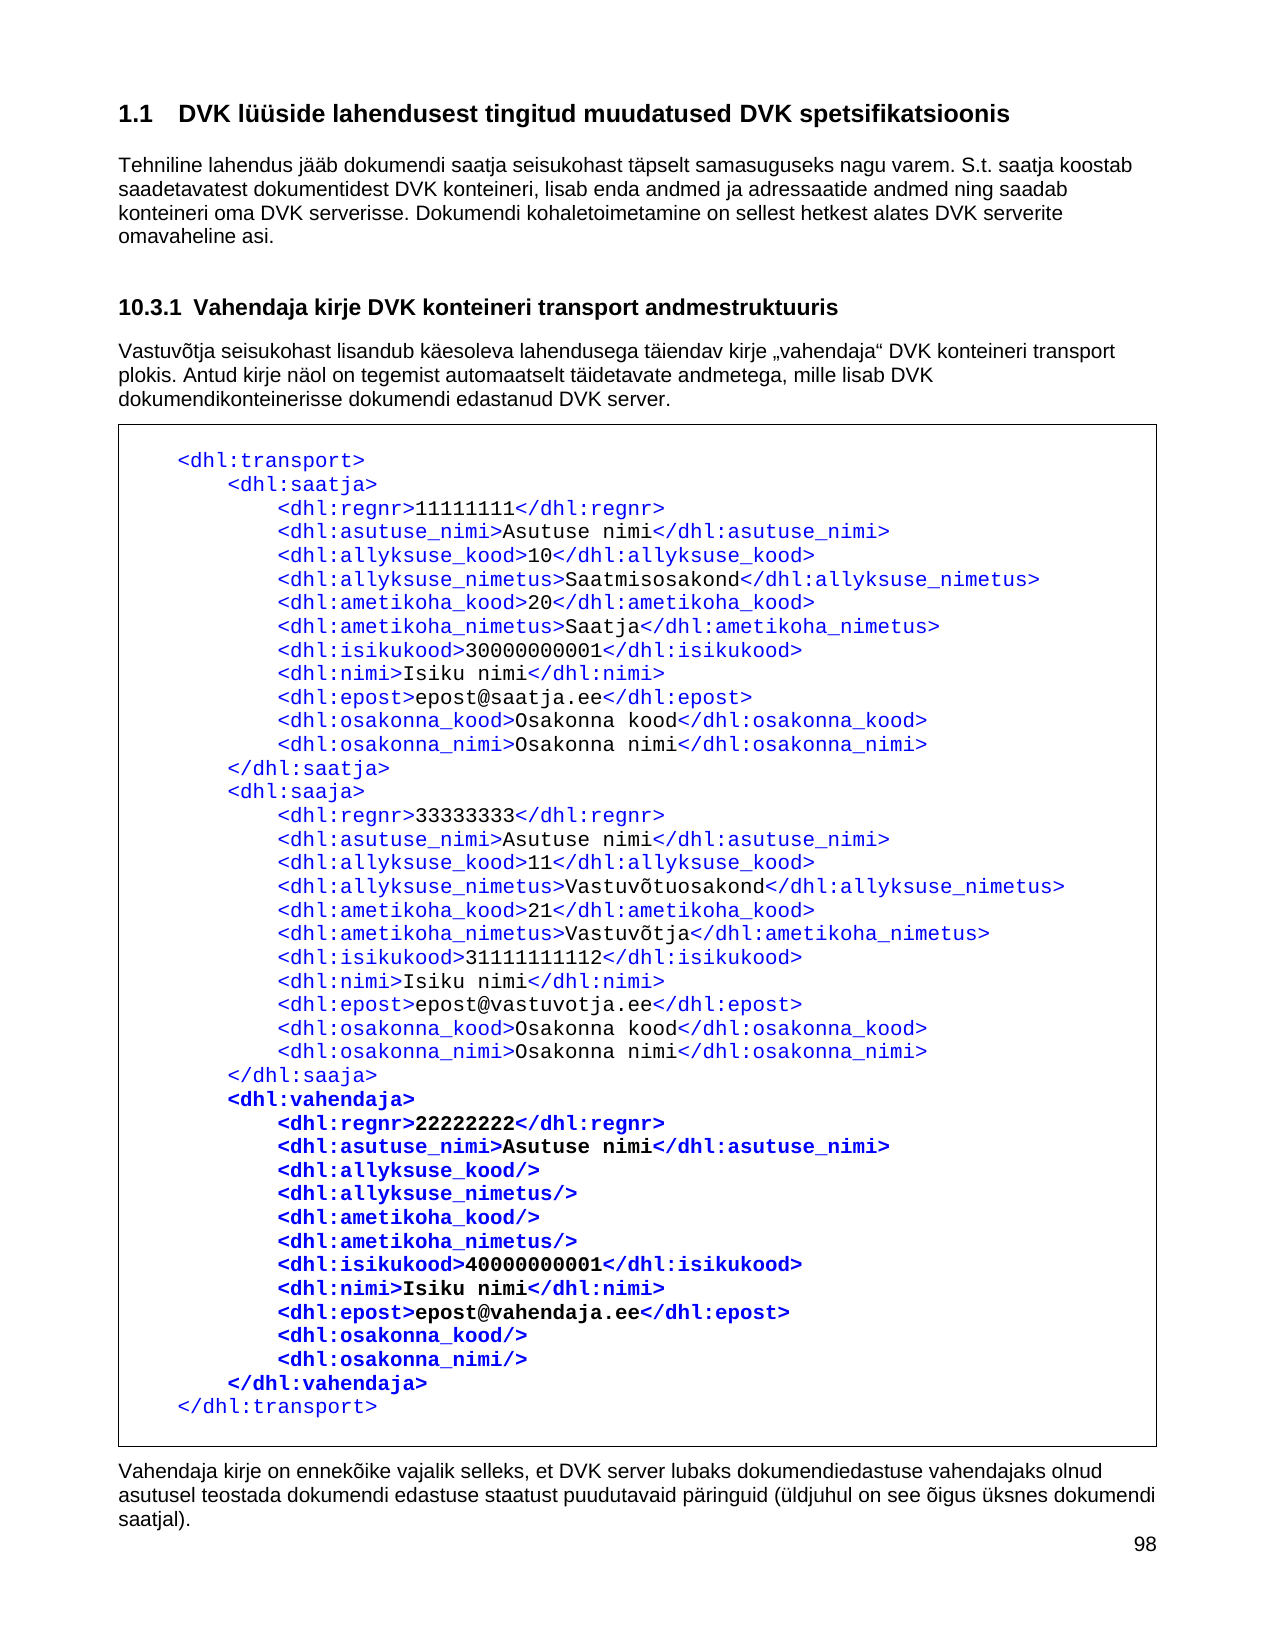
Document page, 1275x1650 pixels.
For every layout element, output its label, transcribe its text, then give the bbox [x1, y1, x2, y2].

text <dhl:vahendaja> [119, 1086, 1156, 1109]
text <dhl:nimi>Isiku nimi</dhl:nimi> [119, 1275, 1156, 1298]
text <dhl:regnr>22222222</dhl:regnr> [119, 1109, 1156, 1133]
subtitle Vahendaja kirje DVK konteineri transport andmestruktuuris [118, 294, 1157, 321]
text <dhl:allyksuse_kood/> [119, 1157, 1156, 1180]
text <dhl:ametikoha_nimetus/> [119, 1228, 1156, 1251]
text <dhl:osakonna_kood>Osakonna kood</dhl:osakonna_kood> [119, 1015, 1156, 1038]
text <dhl:ametikoha_nimetus>Vastuvõtja</dhl:ametikoha_nimetus> [119, 920, 1156, 944]
text <dhl:allyksuse_nimetus>Vastuvõtuosakond</dhl:allyksuse_nimetus> [119, 873, 1156, 897]
text <dhl:regnr>11111111</dhl:regnr> [119, 494, 1156, 518]
text <dhl:osakonna_kood>Osakonna kood</dhl:osakonna_kood> [119, 707, 1156, 731]
text <dhl:asutuse_nimi>Asutuse nimi</dhl:asutuse_nimi> [119, 1133, 1156, 1157]
text Vastuvõtja seisukohast lisandub käesoleva lahendusega täiendav kirje „vahendaja“ DVK konteineri transport plokis. Antud kirje näol on tegemist automaatselt täidetavate andmetega, mille lisab DVK dokumendikonteinerisse dokumendi edastanud DVK server. [118, 339, 1157, 411]
text Vahendaja kirje on ennekõike vajalik selleks, et DVK server lubaks dokumendiedastuse vahendajaks olnud asutusel teostada dokumendi edastuse staatust puudutavaid päringuid (üldjuhul on see õigus üksnes dokumendi saatjal). [118, 1459, 1157, 1531]
text <dhl:allyksuse_kood>11</dhl:allyksuse_kood> [119, 849, 1156, 873]
text <dhl:allyksuse_kood>10</dhl:allyksuse_kood> [119, 542, 1156, 566]
text </dhl:transport> [119, 1393, 1156, 1420]
text <dhl:ametikoha_kood>20</dhl:ametikoha_kood> [119, 589, 1156, 613]
text <dhl:isikukood>31111111112</dhl:isikukood> [119, 944, 1156, 967]
text </dhl:saatja> [119, 755, 1156, 778]
text <dhl:isikukood>30000000001</dhl:isikukood> [119, 636, 1156, 660]
text <dhl:epost>epost@vastuvotja.ee</dhl:epost> [119, 991, 1156, 1015]
text <dhl:saaja> [119, 778, 1156, 802]
text <dhl:osakonna_kood/> [119, 1322, 1156, 1346]
text <dhl:osakonna_nimi>Osakonna nimi</dhl:osakonna_nimi> [119, 731, 1156, 755]
text <dhl:osakonna_nimi/> [119, 1346, 1156, 1369]
text <dhl:epost>epost@saatja.ee</dhl:epost> [119, 684, 1156, 707]
subtitle DVK lüüside lahendusest tingitud muudatused DVK spetsifikatsioonis [118, 99, 1157, 127]
text <dhl:allyksuse_nimetus/> [119, 1180, 1156, 1204]
text <dhl:asutuse_nimi>Asutuse nimi</dhl:asutuse_nimi> [119, 518, 1156, 542]
text <dhl:asutuse_nimi>Asutuse nimi</dhl:asutuse_nimi> [119, 826, 1156, 849]
text <dhl:ametikoha_nimetus>Saatja</dhl:ametikoha_nimetus> [119, 613, 1156, 636]
text </dhl:vahendaja> [119, 1369, 1156, 1393]
text <dhl:allyksuse_nimetus>Saatmisosakond</dhl:allyksuse_nimetus> [119, 566, 1156, 589]
text <dhl:isikukood>40000000001</dhl:isikukood> [119, 1251, 1156, 1275]
text </dhl:saaja> [119, 1062, 1156, 1086]
text <dhl:osakonna_nimi>Osakonna nimi</dhl:osakonna_nimi> [119, 1038, 1156, 1062]
text <dhl:ametikoha_kood/> [119, 1204, 1156, 1228]
text Tehniline lahendus jääb dokumendi saatja seisukohast täpselt samasuguseks nagu varem. S.t. saatja koostab saadetavatest dokumentidest DVK konteineri, lisab enda andmed ja adressaatide andmed ning saadab konteineri oma DVK serverisse. Dokumendi kohaletoimetamine on sellest hetkest alates DVK serverite omavaheline asi. [118, 152, 1157, 248]
text <dhl:ametikoha_kood>21</dhl:ametikoha_kood> [119, 897, 1156, 920]
text <dhl:transport> [119, 447, 1156, 471]
text <dhl:regnr>33333333</dhl:regnr> [119, 802, 1156, 826]
text <dhl:saatja> [119, 471, 1156, 494]
text <dhl:nimi>Isiku nimi</dhl:nimi> [119, 967, 1156, 991]
text <dhl:epost>epost@vahendaja.ee</dhl:epost> [119, 1298, 1156, 1322]
text <dhl:nimi>Isiku nimi</dhl:nimi> [119, 660, 1156, 684]
